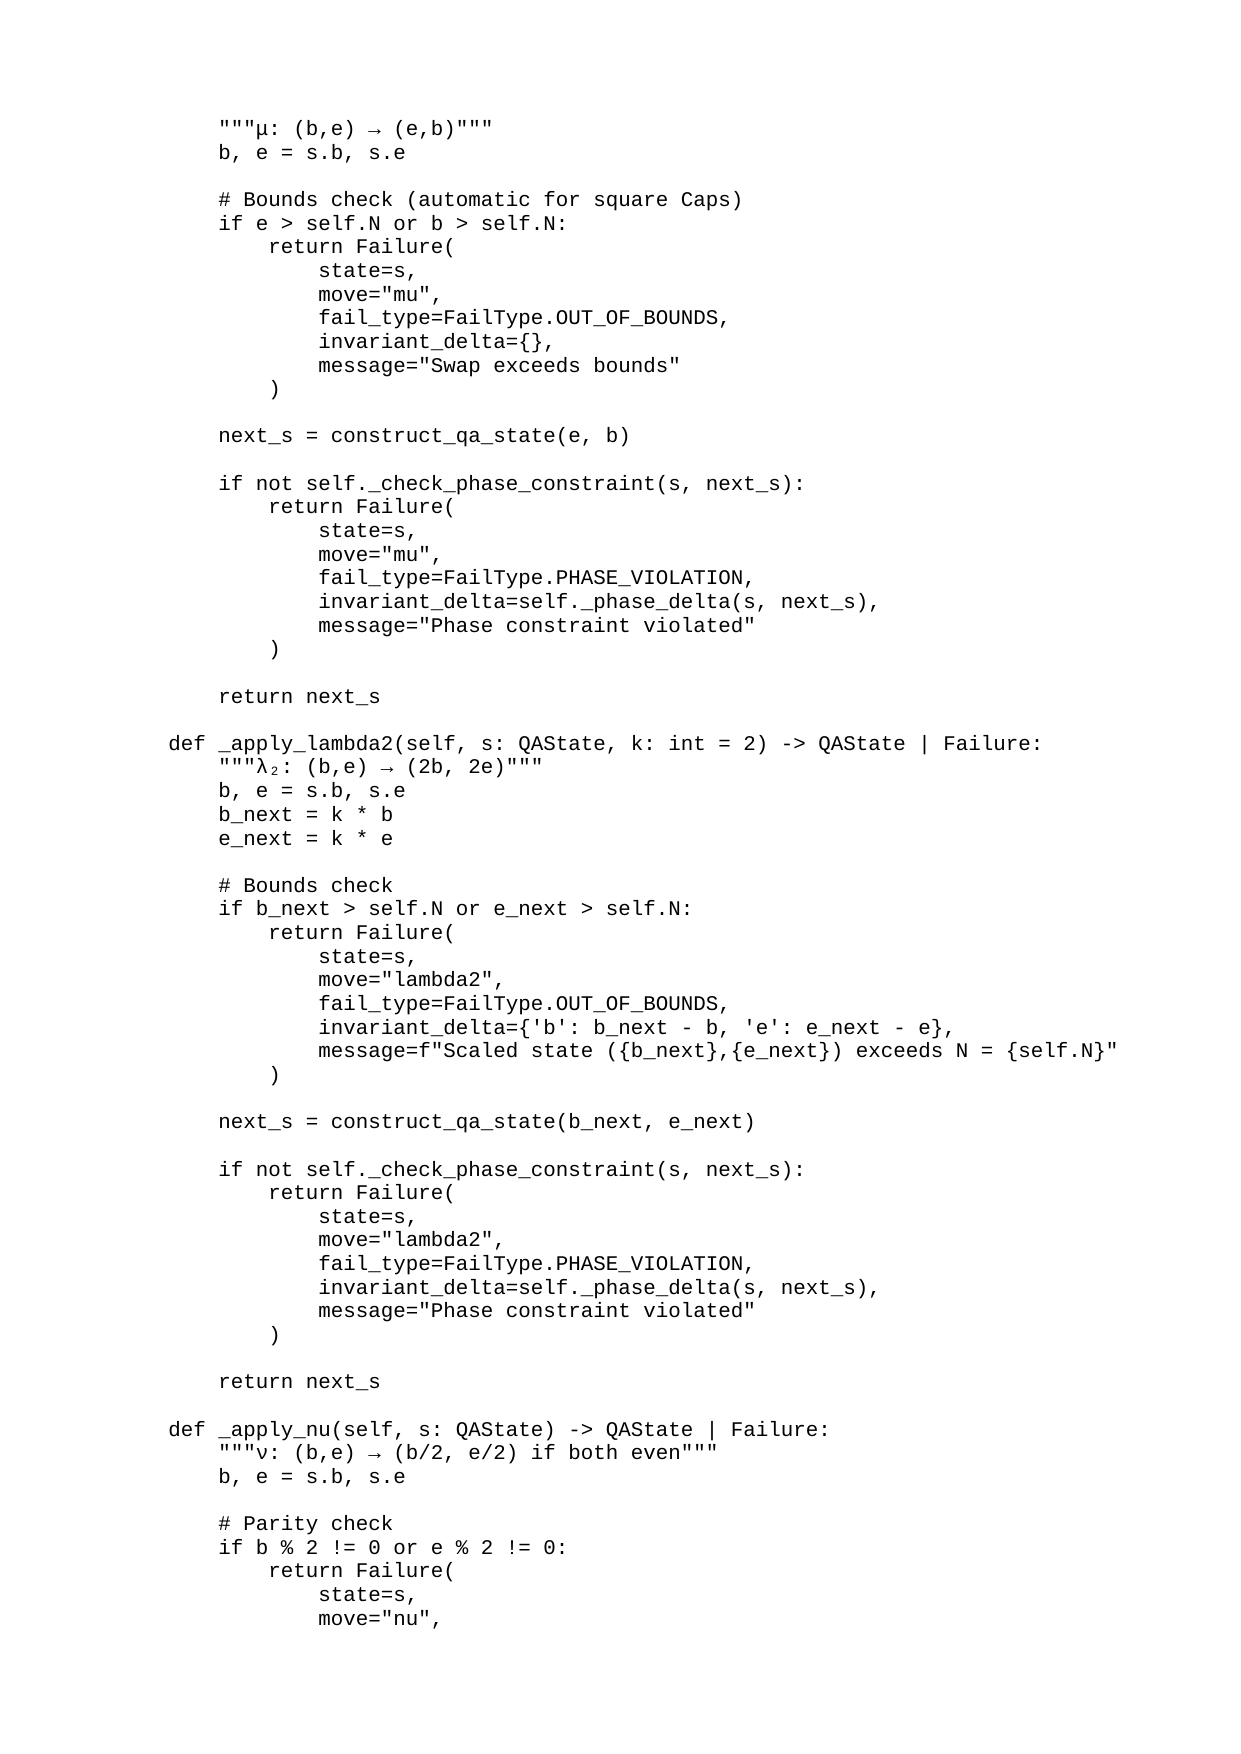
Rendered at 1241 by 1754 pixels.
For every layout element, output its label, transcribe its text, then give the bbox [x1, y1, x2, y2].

text fail_type=FailType.PHASE_VIOLATION, [118, 1253, 1122, 1277]
text return Failure( [118, 1561, 1122, 1584]
text ) [118, 1064, 1122, 1088]
text # Bounds check [118, 875, 1122, 898]
text move="lambda2", [118, 969, 1122, 993]
text move="nu", [118, 1608, 1122, 1631]
text # Bounds check (automatic for square Caps) [118, 189, 1122, 213]
text move="mu", [118, 544, 1122, 567]
text move="mu", [118, 284, 1122, 307]
text return Failure( [118, 496, 1122, 520]
text invariant_delta=self._phase_delta(s, next_s), [118, 1277, 1122, 1300]
text """ν: (b,e) → (b/2, e/2) if both even""" [118, 1442, 1122, 1466]
text message="Phase constraint violated" [118, 615, 1122, 638]
text """μ: (b,e) → (e,b)""" [118, 118, 1122, 142]
text if b_next > self.N or e_next > self.N: [118, 898, 1122, 922]
text message=f"Scaled state ({b_next},{e_next}) exceeds N = {self.N}" [118, 1040, 1122, 1064]
text fail_type=FailType.PHASE_VIOLATION, [118, 567, 1122, 591]
text if not self._check_phase_constraint(s, next_s): [118, 473, 1122, 496]
text if not self._check_phase_constraint(s, next_s): [118, 1158, 1122, 1182]
text b, e = s.b, s.e [118, 142, 1122, 165]
text return Failure( [118, 922, 1122, 946]
text fail_type=FailType.OUT_OF_BOUNDS, [118, 993, 1122, 1017]
text ) [118, 1324, 1122, 1348]
text fail_type=FailType.OUT_OF_BOUNDS, [118, 307, 1122, 331]
text state=s, [118, 1206, 1122, 1229]
text b_next = k * b [118, 804, 1122, 827]
text move="lambda2", [118, 1229, 1122, 1253]
text def _apply_lambda2(self, s: QAState, k: int = 2) -> QAState | Failure: [118, 733, 1122, 757]
text b, e = s.b, s.e [118, 1466, 1122, 1489]
text invariant_delta=self._phase_delta(s, next_s), [118, 591, 1122, 615]
text """λ₂: (b,e) → (2b, 2e)""" [118, 757, 1122, 780]
text if e > self.N or b > self.N: [118, 213, 1122, 236]
text return Failure( [118, 1182, 1122, 1206]
text e_next = k * e [118, 827, 1122, 851]
text if b % 2 != 0 or e % 2 != 0: [118, 1537, 1122, 1561]
text state=s, [118, 260, 1122, 284]
text state=s, [118, 520, 1122, 544]
text state=s, [118, 946, 1122, 969]
text def _apply_nu(self, s: QAState) -> QAState | Failure: [118, 1419, 1122, 1442]
text message="Phase constraint violated" [118, 1300, 1122, 1324]
text ) [118, 378, 1122, 402]
text next_s = construct_qa_state(e, b) [118, 426, 1122, 449]
text state=s, [118, 1584, 1122, 1608]
text return next_s [118, 1371, 1122, 1395]
text b, e = s.b, s.e [118, 780, 1122, 804]
text return Failure( [118, 236, 1122, 260]
text # Parity check [118, 1513, 1122, 1537]
text invariant_delta={}, [118, 331, 1122, 354]
text message="Swap exceeds bounds" [118, 354, 1122, 378]
text return next_s [118, 686, 1122, 709]
text invariant_delta={'b': b_next - b, 'e': e_next - e}, [118, 1017, 1122, 1040]
text next_s = construct_qa_state(b_next, e_next) [118, 1111, 1122, 1135]
text ) [118, 638, 1122, 662]
